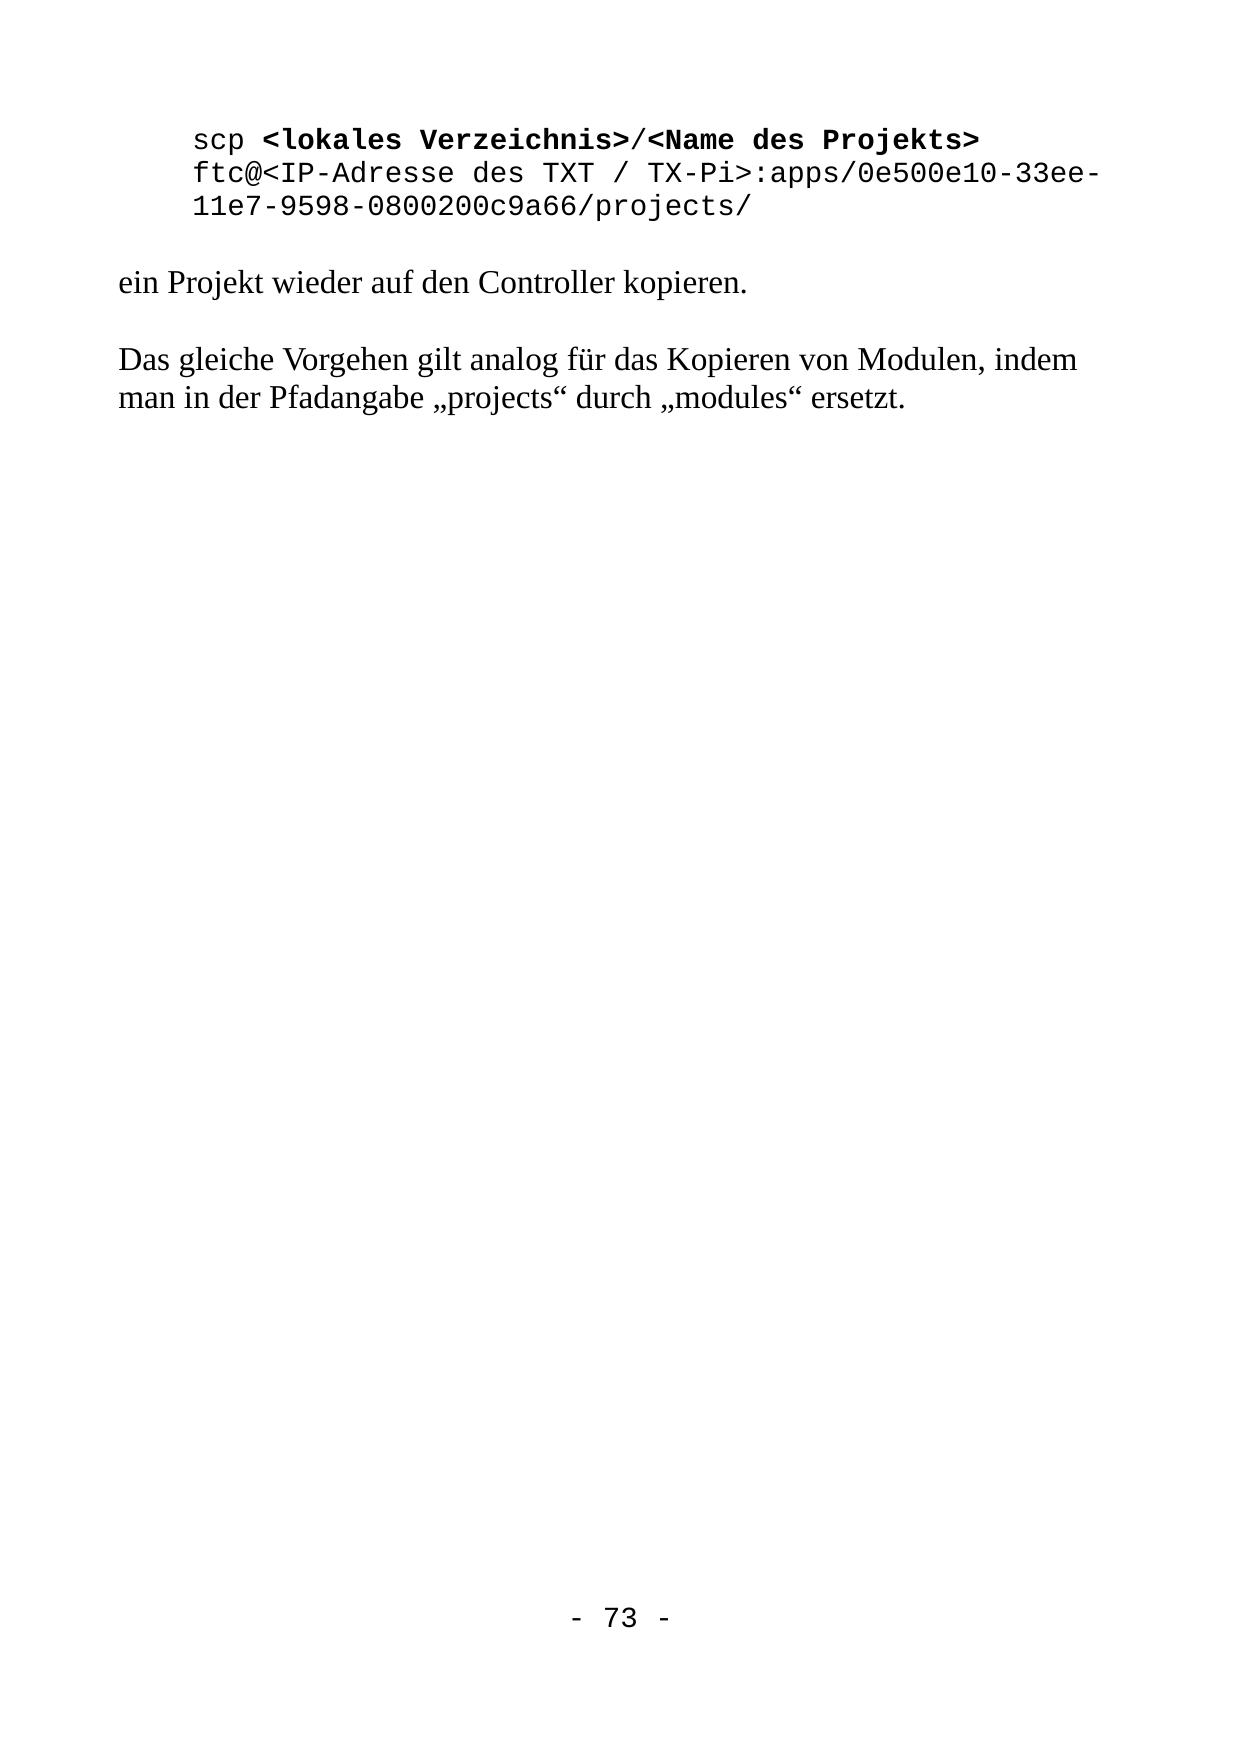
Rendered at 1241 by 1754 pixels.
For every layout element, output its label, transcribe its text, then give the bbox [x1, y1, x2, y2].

text ftc@<IP-Adresse des TXT / TX-Pi>:apps/0e500e10-33ee- 11e7-9598-0800200c9a66/projects/ [118, 158, 1122, 224]
text scp <lokales Verzeichnis>/<Name des Projekts> [118, 118, 1122, 158]
text Das gleiche Vorgehen gilt analog für das Kopieren von Modulen, indem man in der Pfadangabe „projects“ durch „modules“ ersetzt. [118, 339, 1122, 416]
text ein Projekt wieder auf den Controller kopieren. [118, 262, 1122, 301]
